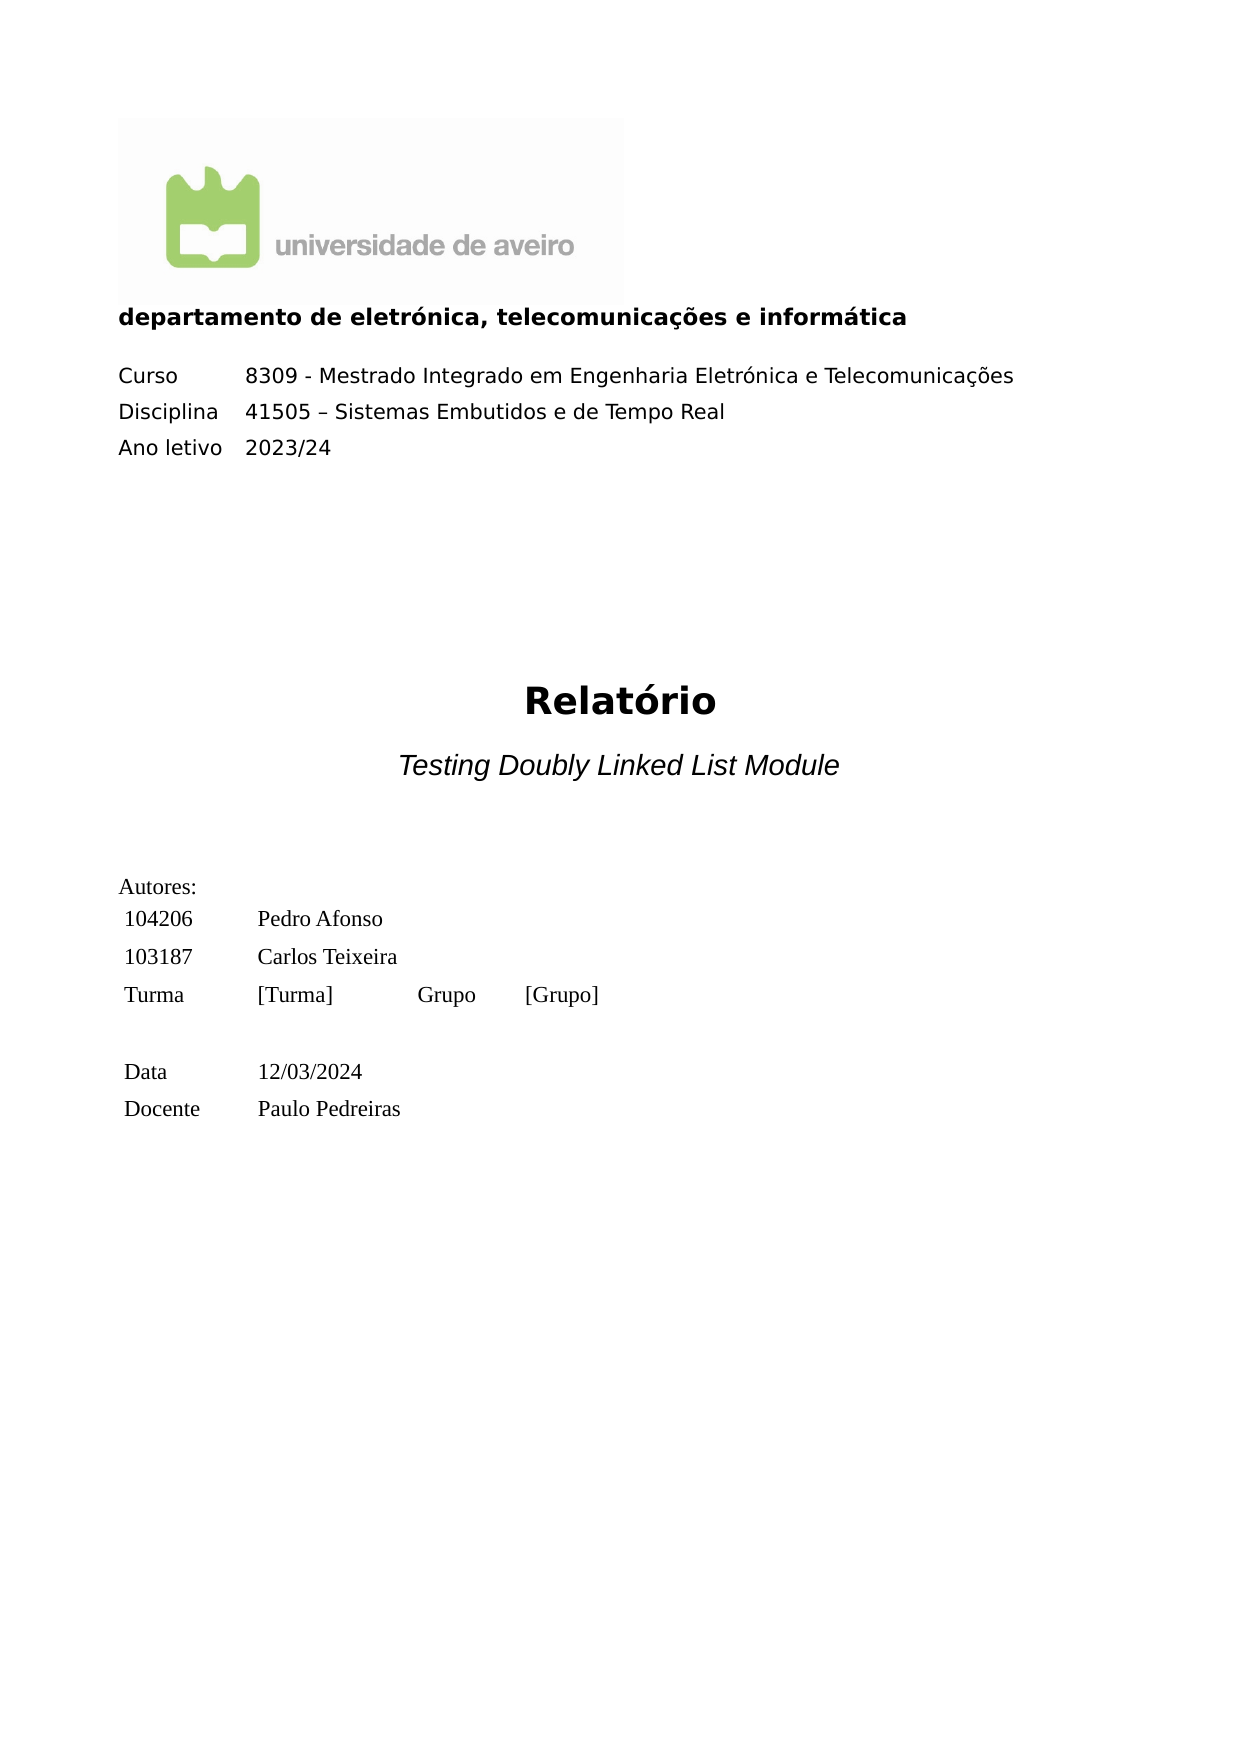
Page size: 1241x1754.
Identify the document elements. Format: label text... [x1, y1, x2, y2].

table_cell Paulo Pedreiras [252, 1090, 1122, 1128]
table_cell Grupo [412, 975, 519, 1013]
table_header 12/03/2024 [252, 1052, 1122, 1090]
table_cell 103187 [118, 938, 252, 975]
subtitle Testing Doubly Linked List Module [118, 748, 1122, 782]
table_cell 41505 – Sistemas Embutidos e de Tempo Real [239, 394, 1122, 430]
title Relatório [118, 679, 1122, 723]
table_cell Turma [118, 975, 252, 1013]
table_header 104206 [118, 900, 252, 937]
table_cell Carlos Teixeira [252, 938, 1122, 975]
table_header Pedro Afonso [252, 900, 1122, 937]
table_cell [Grupo] [519, 975, 1122, 1013]
table_cell [Turma] [252, 975, 412, 1013]
table_cell Ano letivo [118, 430, 239, 466]
picture [118, 118, 625, 305]
table_cell Docente [118, 1090, 252, 1128]
text departamento de eletrónica, telecomunicações e informática [118, 305, 1122, 331]
table_cell Disciplina [118, 394, 239, 430]
text Autores: [118, 873, 1122, 900]
table_header Curso [118, 358, 239, 394]
table_header 8309 - Mestrado Integrado em Engenharia Eletrónica e Telecomunicações [239, 358, 1122, 394]
table_header Data [118, 1052, 252, 1090]
table_cell 2023/24 [239, 430, 1122, 466]
